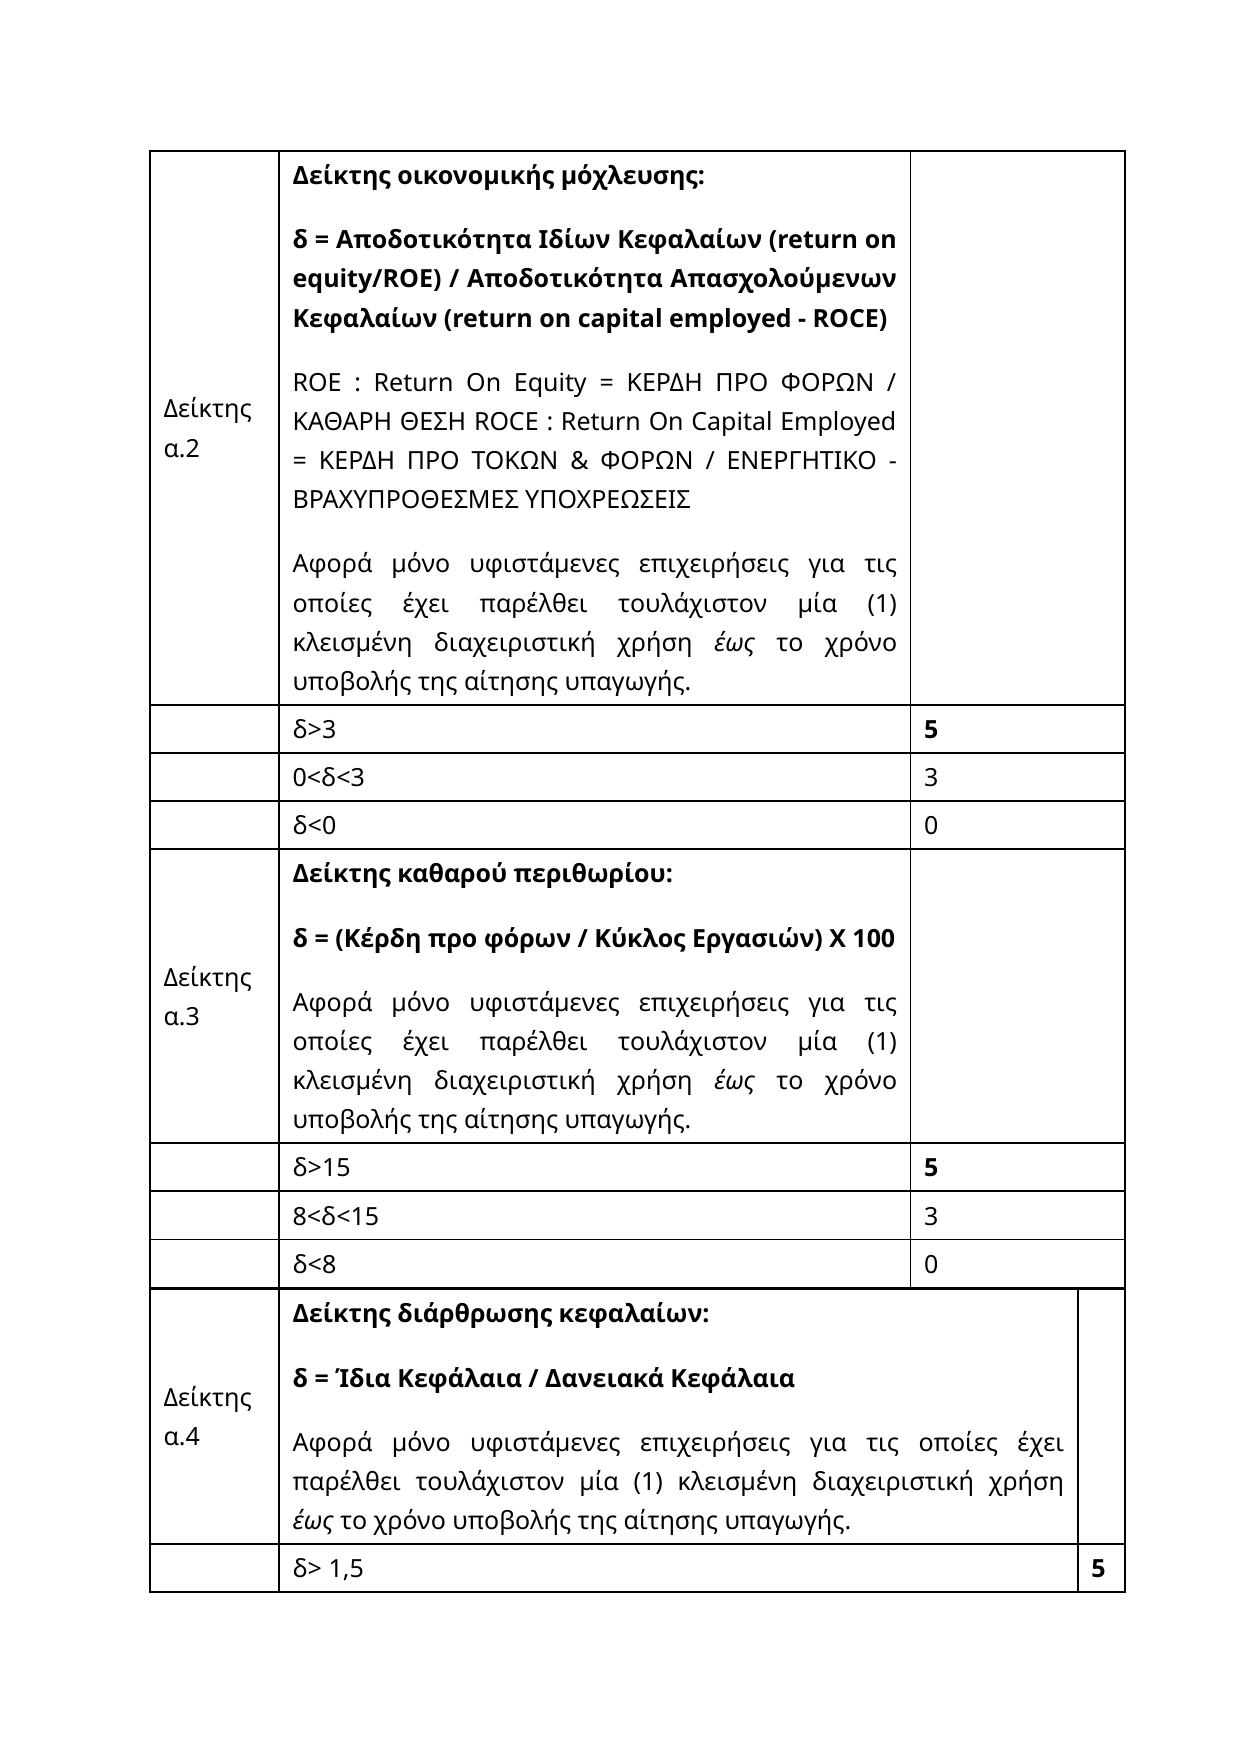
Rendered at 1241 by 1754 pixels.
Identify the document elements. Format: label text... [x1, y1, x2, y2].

table_cell δ>15 [280, 1144, 910, 1190]
table_cell δ<0 [280, 802, 910, 848]
table_header Δείκτης διάρθρωσης κεφαλαίων: δ = Ίδια Κεφάλαια / Δανειακά Κεφάλαια Αφορά μόνο υφιστάμενες επιχειρήσεις για τις οποίες έχει παρέλθει τουλάχιστον μία (1) κλεισμένη διαχειριστική χρήση έως το χρόνο υποβολής της αίτησης υπαγωγής. [280, 1290, 1077, 1543]
table_cell Δείκτης α.2 [151, 152, 278, 704]
table_header [1079, 1290, 1124, 1543]
table_cell [151, 1545, 278, 1591]
table_cell Δείκτης οικονομικής μόχλευσης: δ = Αποδοτικότητα Ιδίων Κεφαλαίων (return on equity/ROE) / Αποδοτικότητα Απασχολούμενων Κεφαλαίων (return on capital employed - ROCE) ROE : Return On Equity = ΚΕΡΔΗ ΠΡΟ ΦΟΡΩΝ / ΚΑΘΑΡΗ ΘΕΣΗ ROCE : Return On Capital Employed = ΚΕΡΔΗ ΠΡΟ ΤΟΚΩΝ & ΦΟΡΩΝ / ΕΝΕΡΓΗΤΙΚΟ - ΒΡΑΧΥΠΡΟΘΕΣΜΕΣ ΥΠΟΧΡΕΩΣΕΙΣ Αφορά μόνο υφιστάμενες επιχειρήσεις για τις οποίες έχει παρέλθει τουλάχιστον μία (1) κλεισμένη διαχειριστική χρήση έως το χρόνο υποβολής της αίτησης υπαγωγής. [280, 152, 910, 704]
table_cell δ>3 [280, 706, 910, 752]
table_cell Δείκτης α.3 [151, 850, 278, 1142]
table_cell 0 [911, 802, 1124, 848]
table_cell 5 [1079, 1545, 1124, 1591]
table_cell 8<δ<15 [280, 1192, 910, 1238]
table_cell [151, 802, 278, 848]
table_cell [151, 706, 278, 752]
table_cell 5 [911, 1144, 1124, 1190]
table_cell δ<8 [280, 1240, 910, 1287]
table_cell Δείκτης καθαρού περιθωρίου: δ = (Κέρδη προ φόρων / Κύκλος Εργασιών) Χ 100 Αφορά μόνο υφιστάμενες επιχειρήσεις για τις οποίες έχει παρέλθει τουλάχιστον μία (1) κλεισμένη διαχειριστική χρήση έως το χρόνο υποβολής της αίτησης υπαγωγής. [280, 850, 910, 1142]
table_cell [151, 1144, 278, 1190]
table_cell 0<δ<3 [280, 754, 910, 800]
table_cell [911, 850, 1124, 1142]
table_cell [151, 754, 278, 800]
table_cell 3 [911, 754, 1124, 800]
table_cell 5 [911, 706, 1124, 752]
table_cell [151, 1240, 278, 1287]
table_cell 0 [911, 1240, 1124, 1287]
table_cell δ> 1,5 [280, 1545, 1077, 1591]
table_cell [911, 152, 1124, 704]
table_header Δείκτης α.4 [151, 1290, 278, 1543]
table_cell 3 [911, 1192, 1124, 1238]
table_cell [151, 1192, 278, 1238]
